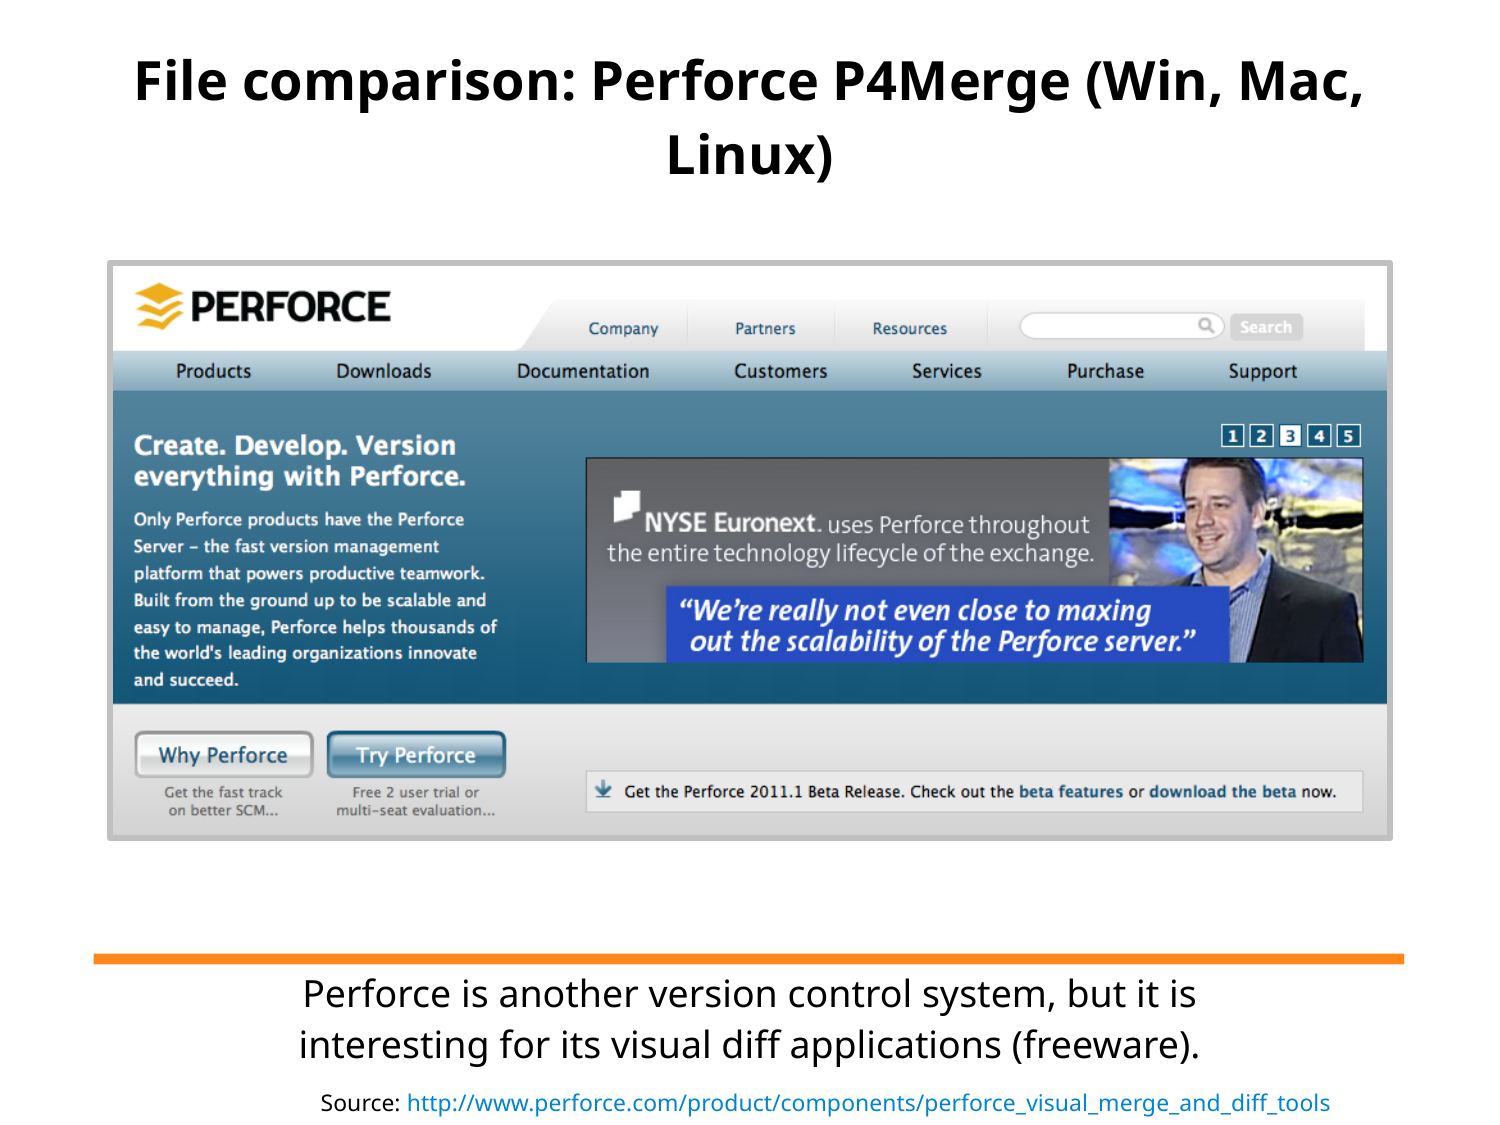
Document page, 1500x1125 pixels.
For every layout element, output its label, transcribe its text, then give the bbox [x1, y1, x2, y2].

text_box Perforce is another version control system, but it is interesting for its visual diff applications (freeware). [261, 960, 1239, 1073]
picture [0, 0, 1500, 1125]
title File comparison: Perforce P4Merge (Win, Mac, Linux) [75, 44, 1426, 188]
text_box Source: http://www.perforce.com/product/components/perforce_visual_merge_and_diff_tools [305, 1080, 1243, 1125]
